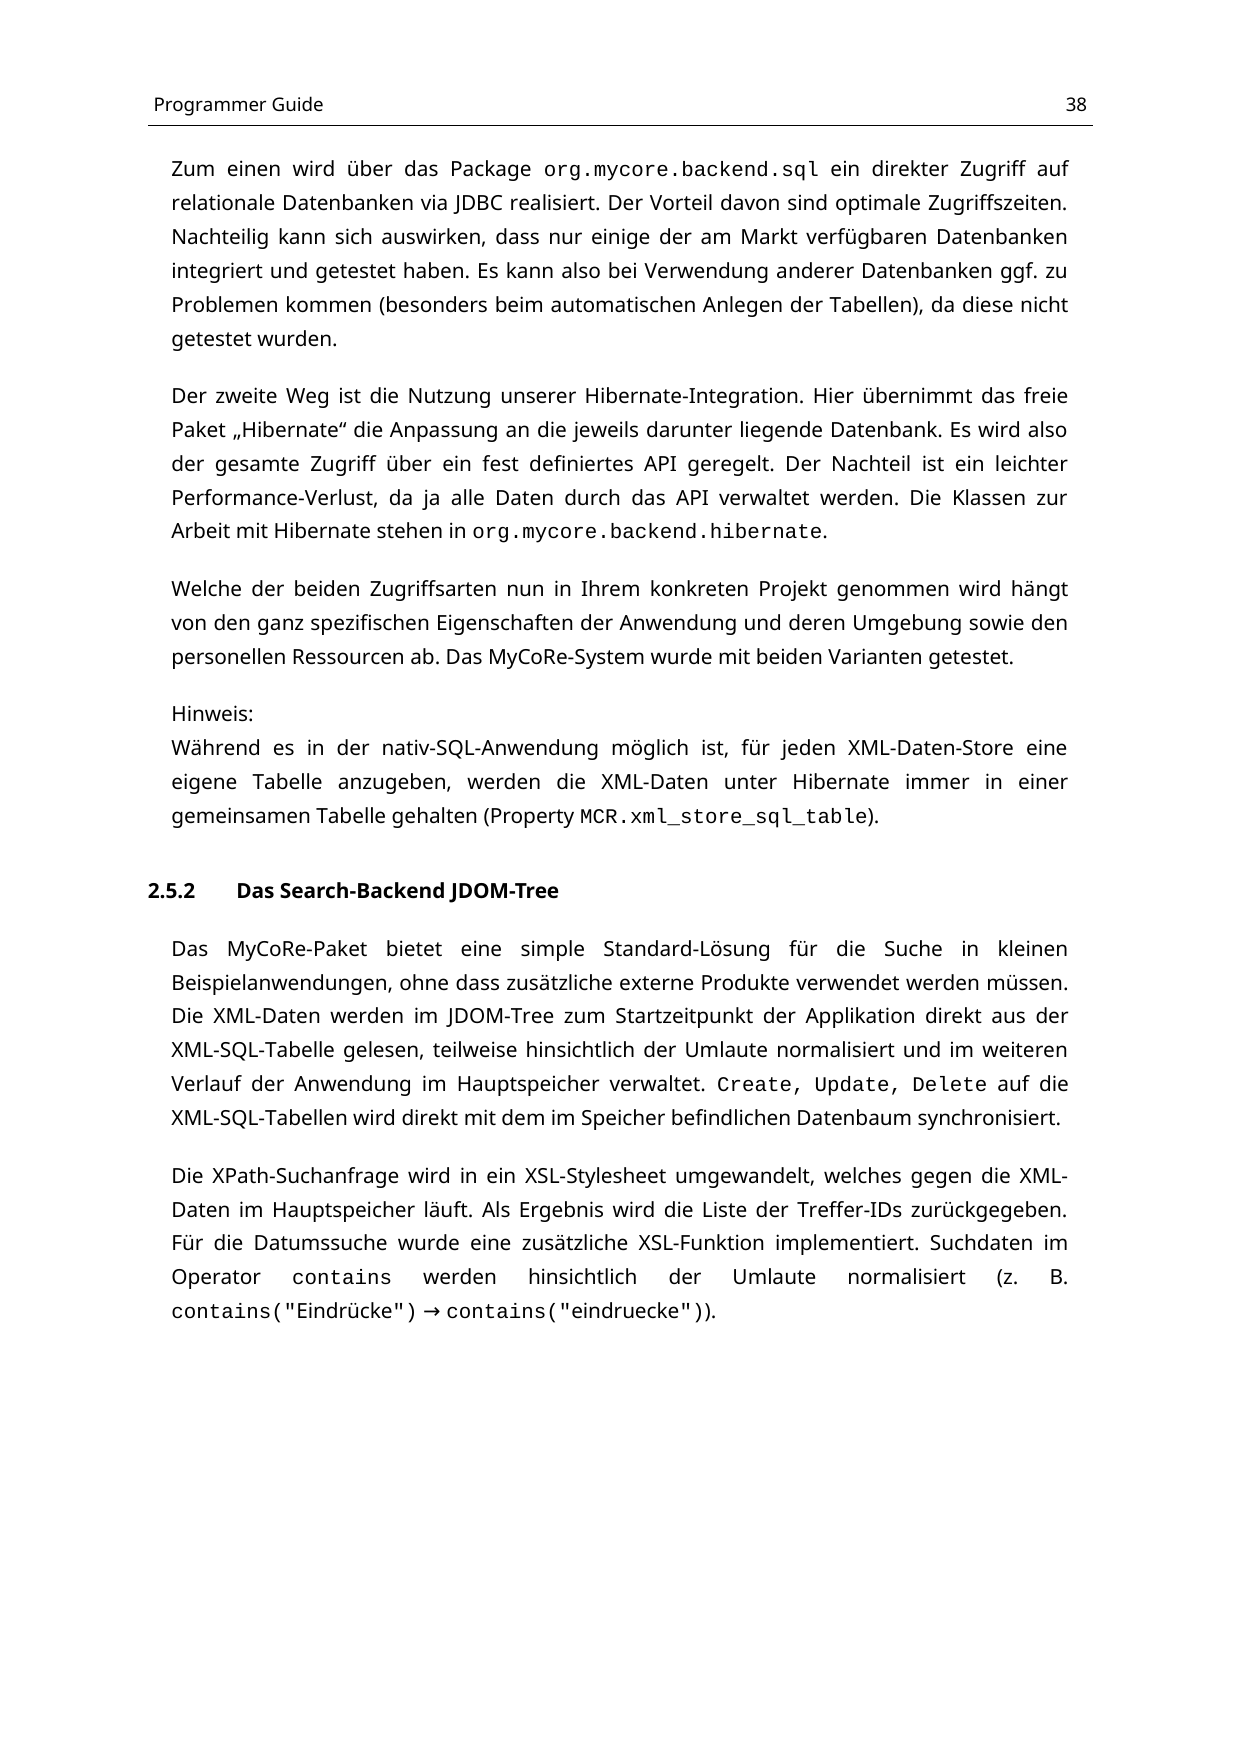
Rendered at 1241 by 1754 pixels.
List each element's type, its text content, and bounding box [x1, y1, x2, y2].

text Zum einen wird über das Package org.mycore.backend.sql ein direkter Zugriff auf relationale Datenbanken via JDBC realisiert. Der Vorteil davon sind optimale Zugriffszeiten. Nachteilig kann sich auswirken, dass nur einige der am Markt verfügbaren Datenbanken integriert und getestet haben. Es kann also bei Verwendung anderer Datenbanken ggf. zu Problemen kommen (besonders beim automatischen Anlegen der Tabellen), da diese nicht getestet wurden. [171, 154, 1069, 352]
text Hinweis: Während es in der nativ-SQL-Anwendung möglich ist, für jeden XML-Daten-Store eine eigene Tabelle anzugeben, werden die XML-Daten unter Hibernate immer in einer gemeinsamen Tabelle gehalten (Property MCR.xml_store_sql_table). [171, 699, 1069, 829]
text Die XPath-Suchanfrage wird in ein XSL-Stylesheet umgewandelt, welches gegen die XML-Daten im Hauptspeicher läuft. Als Ergebnis wird die Liste der Treffer-IDs zurückgegeben. Für die Datumssuche wurde eine zusätzliche XSL-Funktion implementiert. Suchdaten im Operator contains werden hinsichtlich der Umlaute normalisiert (z. B. contains("Eindrücke") → contains("eindruecke")). [171, 1161, 1069, 1325]
text Welche der beiden Zugriffsarten nun in Ihrem konkreten Projekt genommen wird hängt von den ganz spezifischen Eigenschaften der Anwendung und deren Umgebung sowie den personellen Ressourcen ab. Das MyCoRe-System wurde mit beiden Varianten getestet. [171, 574, 1069, 670]
subtitle Das Search-Backend JDOM-Tree [148, 876, 1093, 905]
text Der zweite Weg ist die Nutzung unserer Hibernate-Integration. Hier übernimmt das freie Paket „Hibernate“ die Anpassung an die jeweils darunter liegende Datenbank. Es wird also der gesamte Zugriff über ein fest definiertes API geregelt. Der Nachteil ist ein leichter Performance-Verlust, da ja alle Daten durch das API verwaltet werden. Die Klassen zur Arbeit mit Hibernate stehen in org.mycore.backend.hibernate. [171, 381, 1069, 545]
text Das MyCoRe-Paket bietet eine simple Standard-Lösung für die Suche in kleinen Beispielanwendungen, ohne dass zusätzliche externe Produkte verwendet werden müssen. Die XML-Daten werden im JDOM-Tree zum Startzeitpunkt der Applikation direkt aus der XML-SQL-Tabelle gelesen, teilweise hinsichtlich der Umlaute normalisiert und im weiteren Verlauf der Anwendung im Hauptspeicher verwaltet. Create, Update, Delete auf die XML-SQL-Tabellen wird direkt mit dem im Speicher befindlichen Datenbaum synchronisiert. [171, 934, 1069, 1132]
